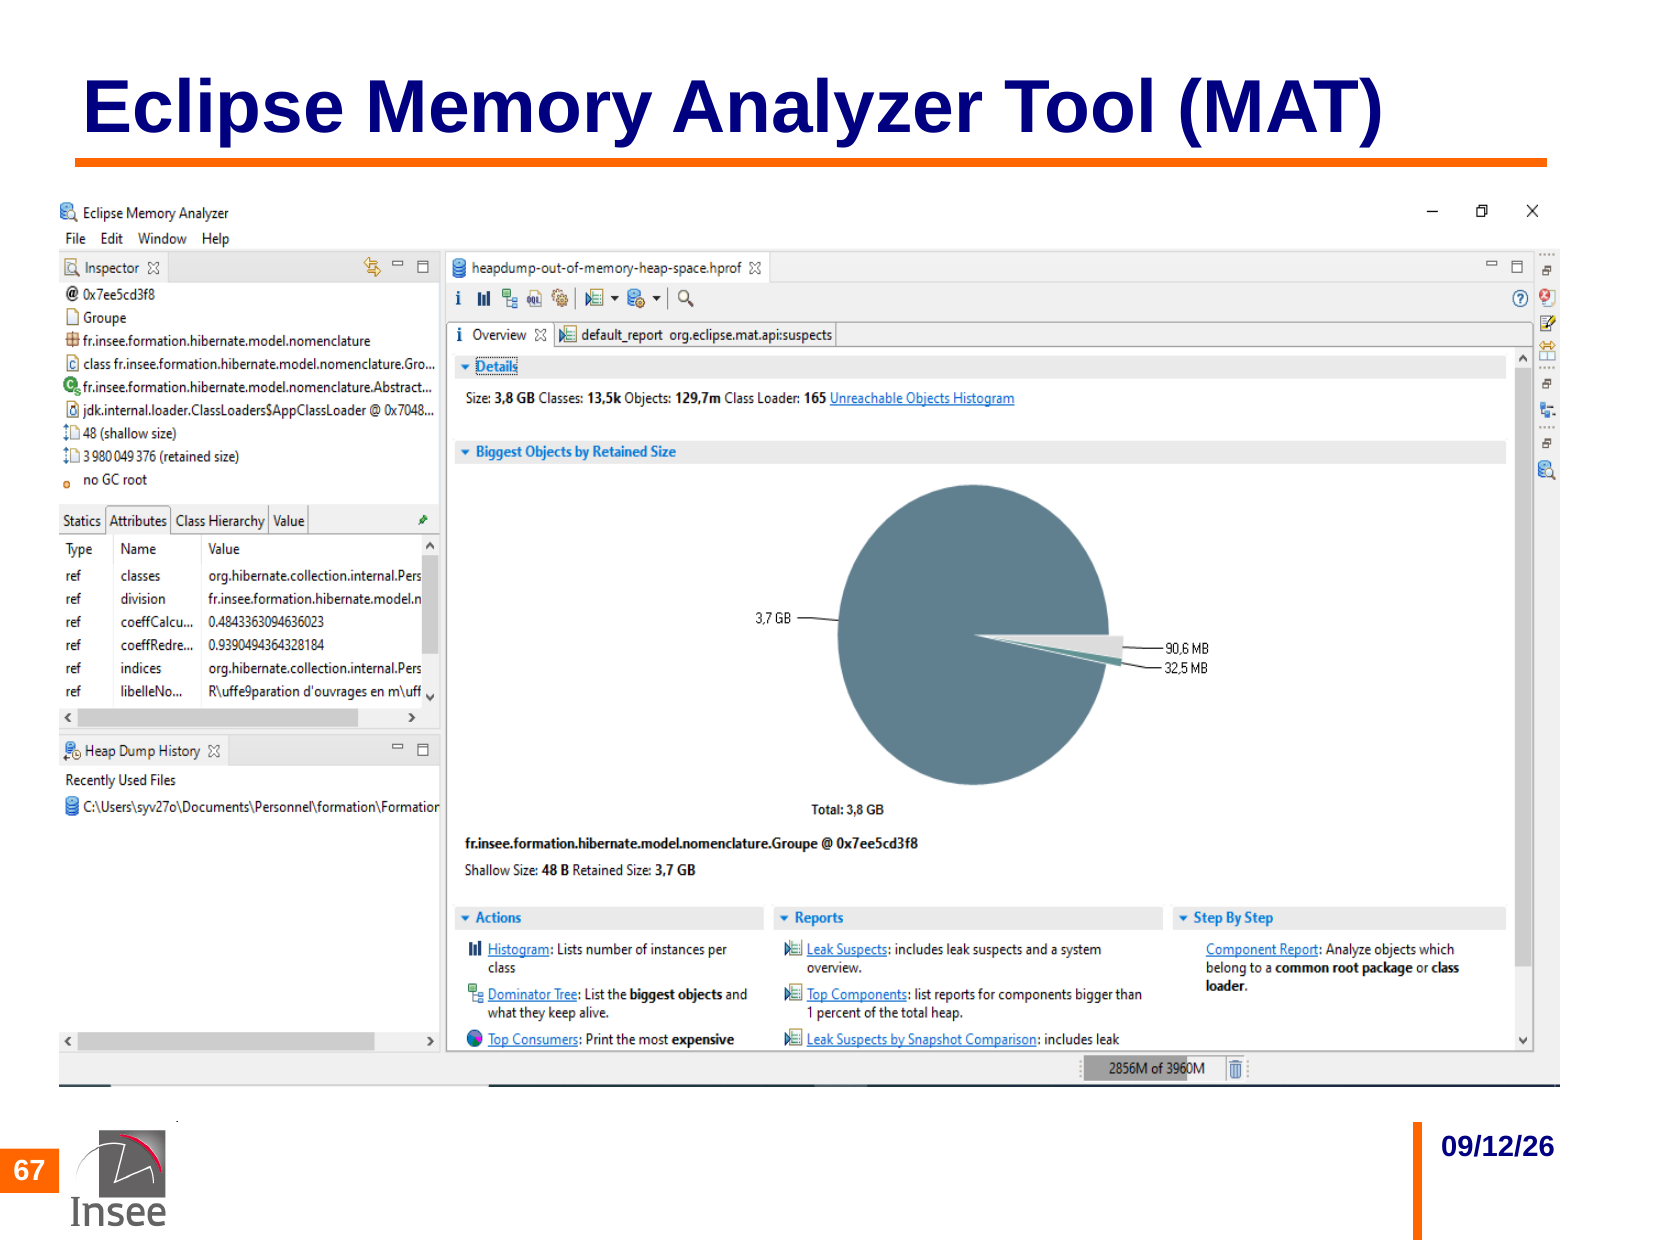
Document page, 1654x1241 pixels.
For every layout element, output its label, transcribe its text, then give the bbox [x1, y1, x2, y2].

title Eclipse Memory Analyzer Tool (MAT) [82, 49, 1619, 163]
picture [62, 1121, 178, 1241]
picture [59, 200, 1560, 1087]
